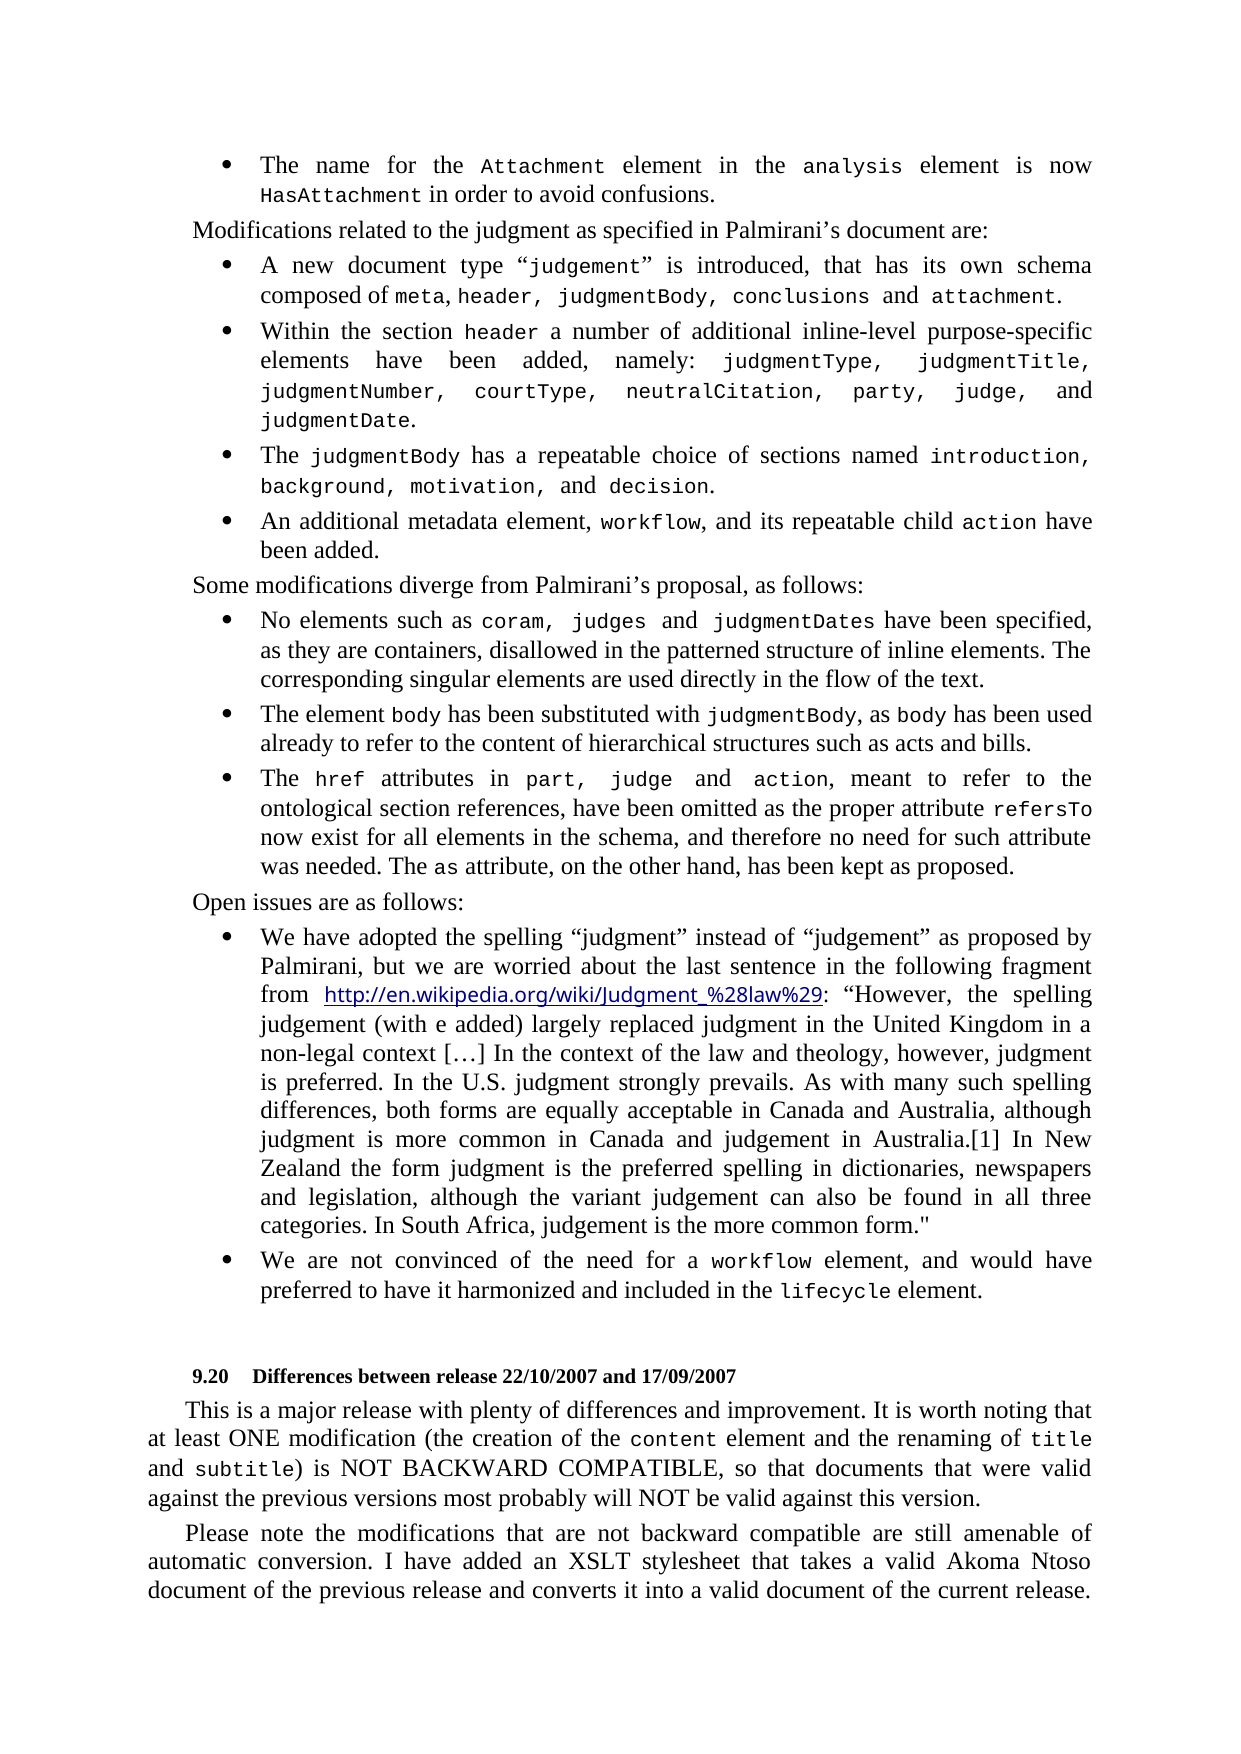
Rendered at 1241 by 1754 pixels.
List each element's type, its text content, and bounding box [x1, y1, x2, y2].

text Some modifications diverge from Palmirani’s proposal, as follows: [148, 570, 1092, 599]
text Modifications related to the judgment as specified in Palmirani’s document are: [148, 215, 1092, 244]
list The judgmentBody has a repeatable choice of sections named introduction, background, motivation, and decision. [223, 440, 1092, 499]
text This is a major release with plenty of differences and improvement. It is worth noting that at least ONE modification (the creation of the content element and the renaming of title and subtitle) is NOT BACKWARD COMPATIBLE, so that documents that were valid against the previous versions most probably will NOT be valid against this version. [148, 1395, 1092, 1511]
text Open issues are as follows: [148, 887, 1092, 916]
text Please note the modifications that are not backward compatible are still amenable of automatic conversion. I have added an XSLT stylesheet that takes a valid Akoma Ntoso document of the previous release and converts it into a valid document of the current release. [148, 1518, 1092, 1604]
subtitle Differences between release 22/10/2007 and 17/09/2007 [192, 1364, 1092, 1388]
list The element body has been substituted with judgmentBody, as body has been used already to refer to the content of hierarchical structures such as acts and bills. [223, 699, 1092, 757]
list An additional metadata element, workflow, and its repeatable child action have been added. [223, 506, 1092, 564]
list The href attributes in part, judge and action, meant to refer to the ontological section references, have been omitted as the proper attribute refersTo now exist for all elements in the schema, and therefore no need for such attribute was needed. The as attribute, on the other hand, has been kept as proposed. [223, 763, 1092, 881]
list We are not convinced of the need for a workflow element, and would have preferred to have it harmonized and included in the lifecycle element. [223, 1245, 1092, 1304]
list A new document type “judgement” is introduced, that has its own schema composed of meta, header, judgmentBody, conclusions and attachment. [223, 250, 1092, 309]
list Within the section header a number of additional inline-level purpose-specific elements have been added, namely: judgmentType, judgmentTitle, judgmentNumber, courtType, neutralCitation, party, judge, and judgmentDate. [223, 316, 1092, 434]
list The name for the Attachment element in the analysis element is now HasAttachment in order to avoid confusions. [222, 150, 1092, 209]
list We have adopted the spelling “judgment” instead of “judgement” as proposed by Palmirani, but we are worried about the last sentence in the following fragment from http://en.wikipedia.org/wiki/Judgment_%28law%29: “However, the spelling judgement (with e added) largely replaced judgment in the United Kingdom in a non-legal context […] In the context of the law and theology, however, judgment is preferred. In the U.S. judgment strongly prevails. As with many such spelling differences, both forms are equally acceptable in Canada and Australia, although judgment is more common in Canada and judgement in Australia.[1] In New Zealand the form judgment is the preferred spelling in dictionaries, newspapers and legislation, although the variant judgement can also be found in all three categories. In South Africa, judgement is the more common form." [223, 922, 1092, 1239]
list No elements such as coram, judges and judgmentDates have been specified, as they are containers, disallowed in the patterned structure of inline elements. The corresponding singular elements are used directly in the flow of the text. [223, 605, 1092, 692]
